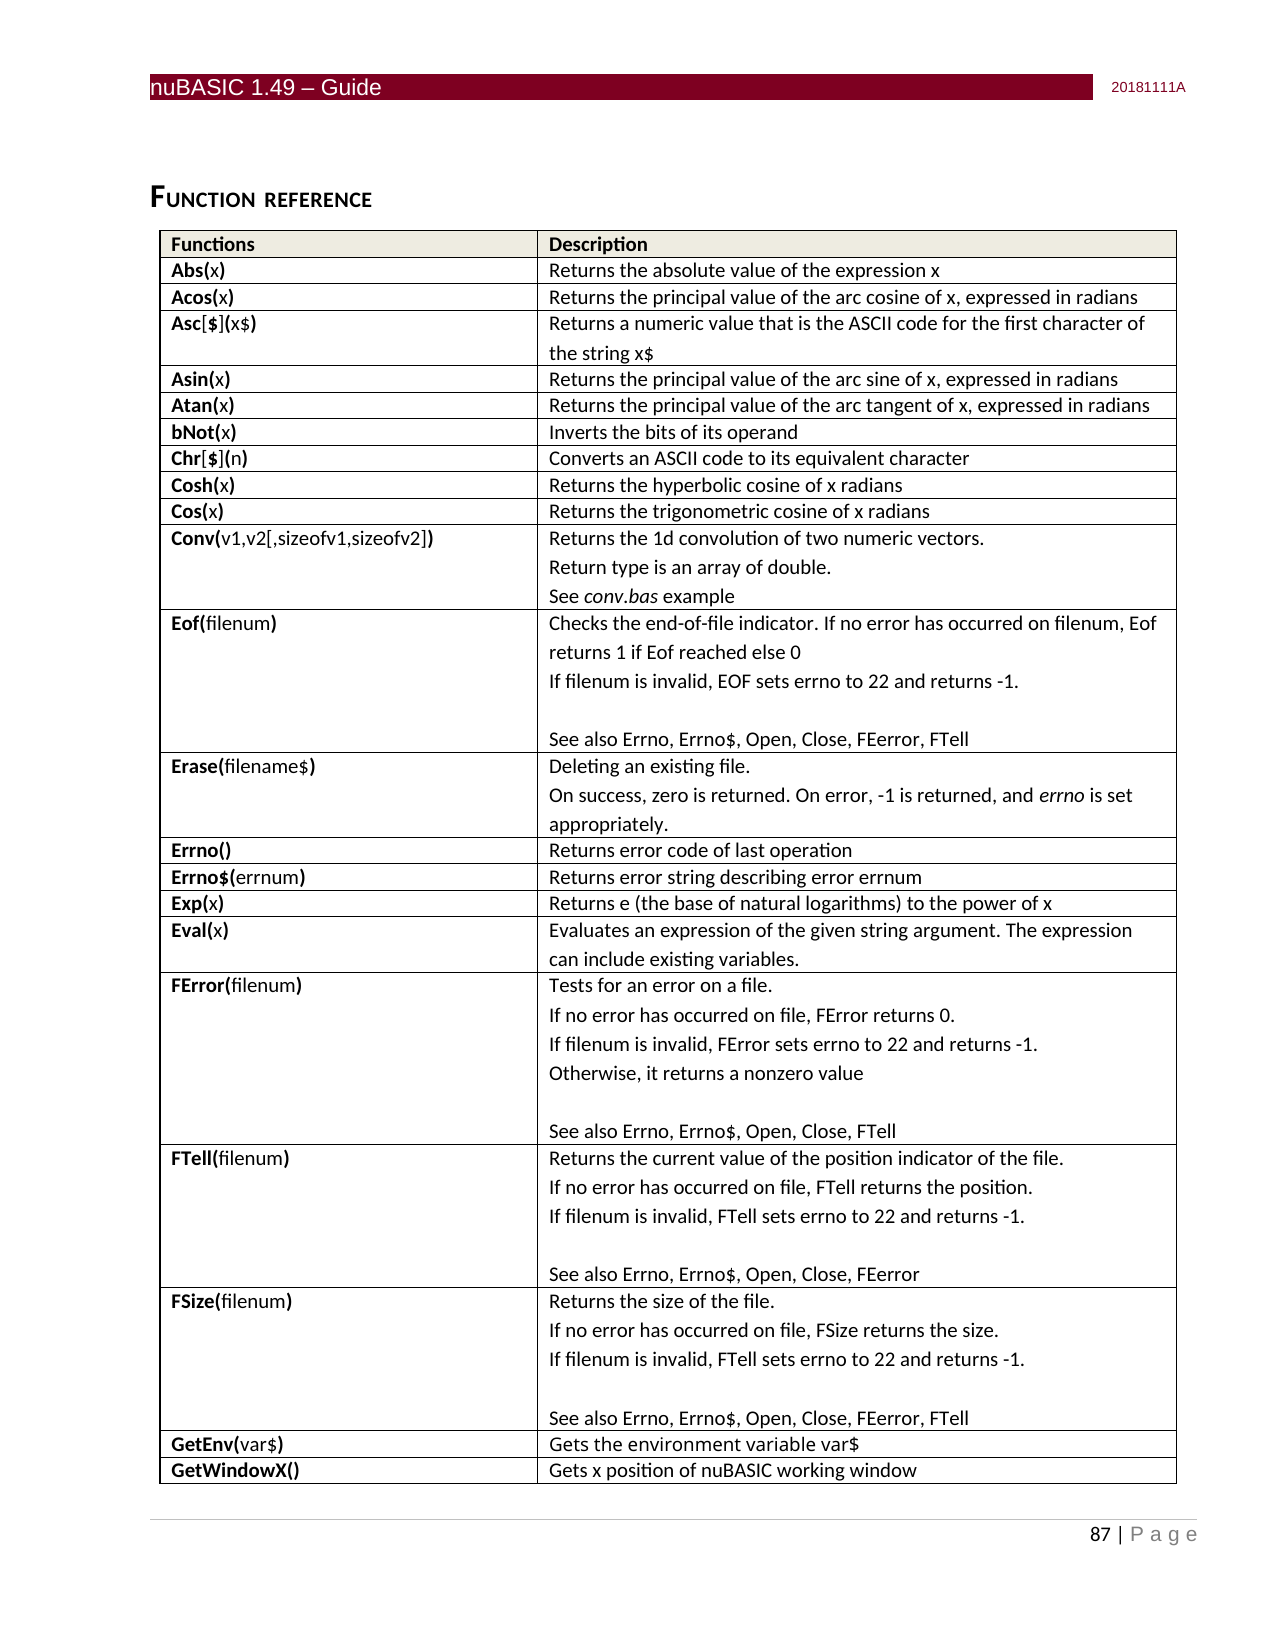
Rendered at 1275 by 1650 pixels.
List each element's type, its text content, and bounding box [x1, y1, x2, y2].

table_cell Returns the size of the file. If no error has occurred on file, FSize returns the size. If filenum is invalid, FTell sets errno to 22 and returns -1. See also Errno, Errno$, Open, Close, FEerror, FTell [538, 1288, 1176, 1430]
table_cell Errno$(errnum) [161, 864, 537, 889]
table_cell Returns a numeric value that is the ASCII code for the first character of the string x$ [538, 311, 1176, 365]
table_cell Cos(x) [161, 499, 537, 524]
table_cell Returns the hyperbolic cosine of x radians [538, 472, 1176, 497]
table_cell Chr[$](n) [161, 446, 537, 471]
table_header Description [538, 231, 1176, 257]
table_cell Abs(x) [161, 258, 537, 283]
table_cell Returns the principal value of the arc tangent of x, expressed in radians [538, 393, 1176, 418]
table_cell Returns the trigonometric cosine of x radians [538, 499, 1176, 524]
table_cell Exp(x) [161, 891, 537, 916]
table_cell FTell(filenum) [161, 1145, 537, 1287]
table_cell Checks the end-of-file indicator. If no error has occurred on filenum, Eof returns 1 if Eof reached else 0 If filenum is invalid, EOF sets errno to 22 and returns -1. See also Errno, Errno$, Open, Close, FEerror, FTell [538, 610, 1176, 752]
table_header Functions [161, 231, 537, 257]
table_cell Errno() [161, 838, 537, 863]
table_cell FSize(filenum) [161, 1288, 537, 1430]
table_cell Deleting an existing file. On success, zero is returned. On error, -1 is returned, and errno is set appropriately. [538, 753, 1176, 837]
table_cell Tests for an error on a file. If no error has occurred on file, FError returns 0. If filenum is invalid, FError sets errno to 22 and returns -1. Otherwise, it returns a nonzero value See also Errno, Errno$, Open, Close, FTell [538, 973, 1176, 1144]
table_cell Gets x position of nuBASIC working window [538, 1458, 1176, 1483]
table_cell Asin(x) [161, 366, 537, 392]
subtitle Function reference [150, 175, 1197, 216]
table_cell Returns error code of last operation [538, 838, 1176, 863]
table_cell Returns the principal value of the arc cosine of x, expressed in radians [538, 284, 1176, 309]
table_cell Gets the environment variable var$ [538, 1431, 1176, 1457]
table_cell Asc[$](x$) [161, 311, 537, 365]
table_cell Atan(x) [161, 393, 537, 418]
table_cell Erase(filename$) [161, 753, 537, 837]
table_cell Returns error string describing error errnum [538, 864, 1176, 889]
table_cell Inverts the bits of its operand [538, 419, 1176, 444]
table_cell Conv(v1,v2[,sizeofv1,sizeofv2]) [161, 525, 537, 609]
table_cell Converts an ASCII code to its equivalent character [538, 446, 1176, 471]
table_cell Cosh(x) [161, 472, 537, 497]
table_cell GetWindowX() [161, 1458, 537, 1483]
table_cell Evaluates an expression of the given string argument. The expression can include existing variables. [538, 917, 1176, 972]
table_cell Returns the absolute value of the expression x [538, 258, 1176, 283]
table_cell Eval(x) [161, 917, 537, 972]
table_cell GetEnv(var$) [161, 1431, 537, 1457]
table_cell Returns e (the base of natural logarithms) to the power of x [538, 891, 1176, 916]
table_cell bNot(x) [161, 419, 537, 444]
table_cell Returns the principal value of the arc sine of x, expressed in radians [538, 366, 1176, 392]
table_cell FError(filenum) [161, 973, 537, 1144]
table_cell Eof(filenum) [161, 610, 537, 752]
table_cell Returns the 1d convolution of two numeric vectors. Return type is an array of double. See conv.bas example [538, 525, 1176, 609]
table_cell Returns the current value of the position indicator of the file. If no error has occurred on file, FTell returns the position. If filenum is invalid, FTell sets errno to 22 and returns -1. See also Errno, Errno$, Open, Close, FEerror [538, 1145, 1176, 1287]
table_cell Acos(x) [161, 284, 537, 309]
